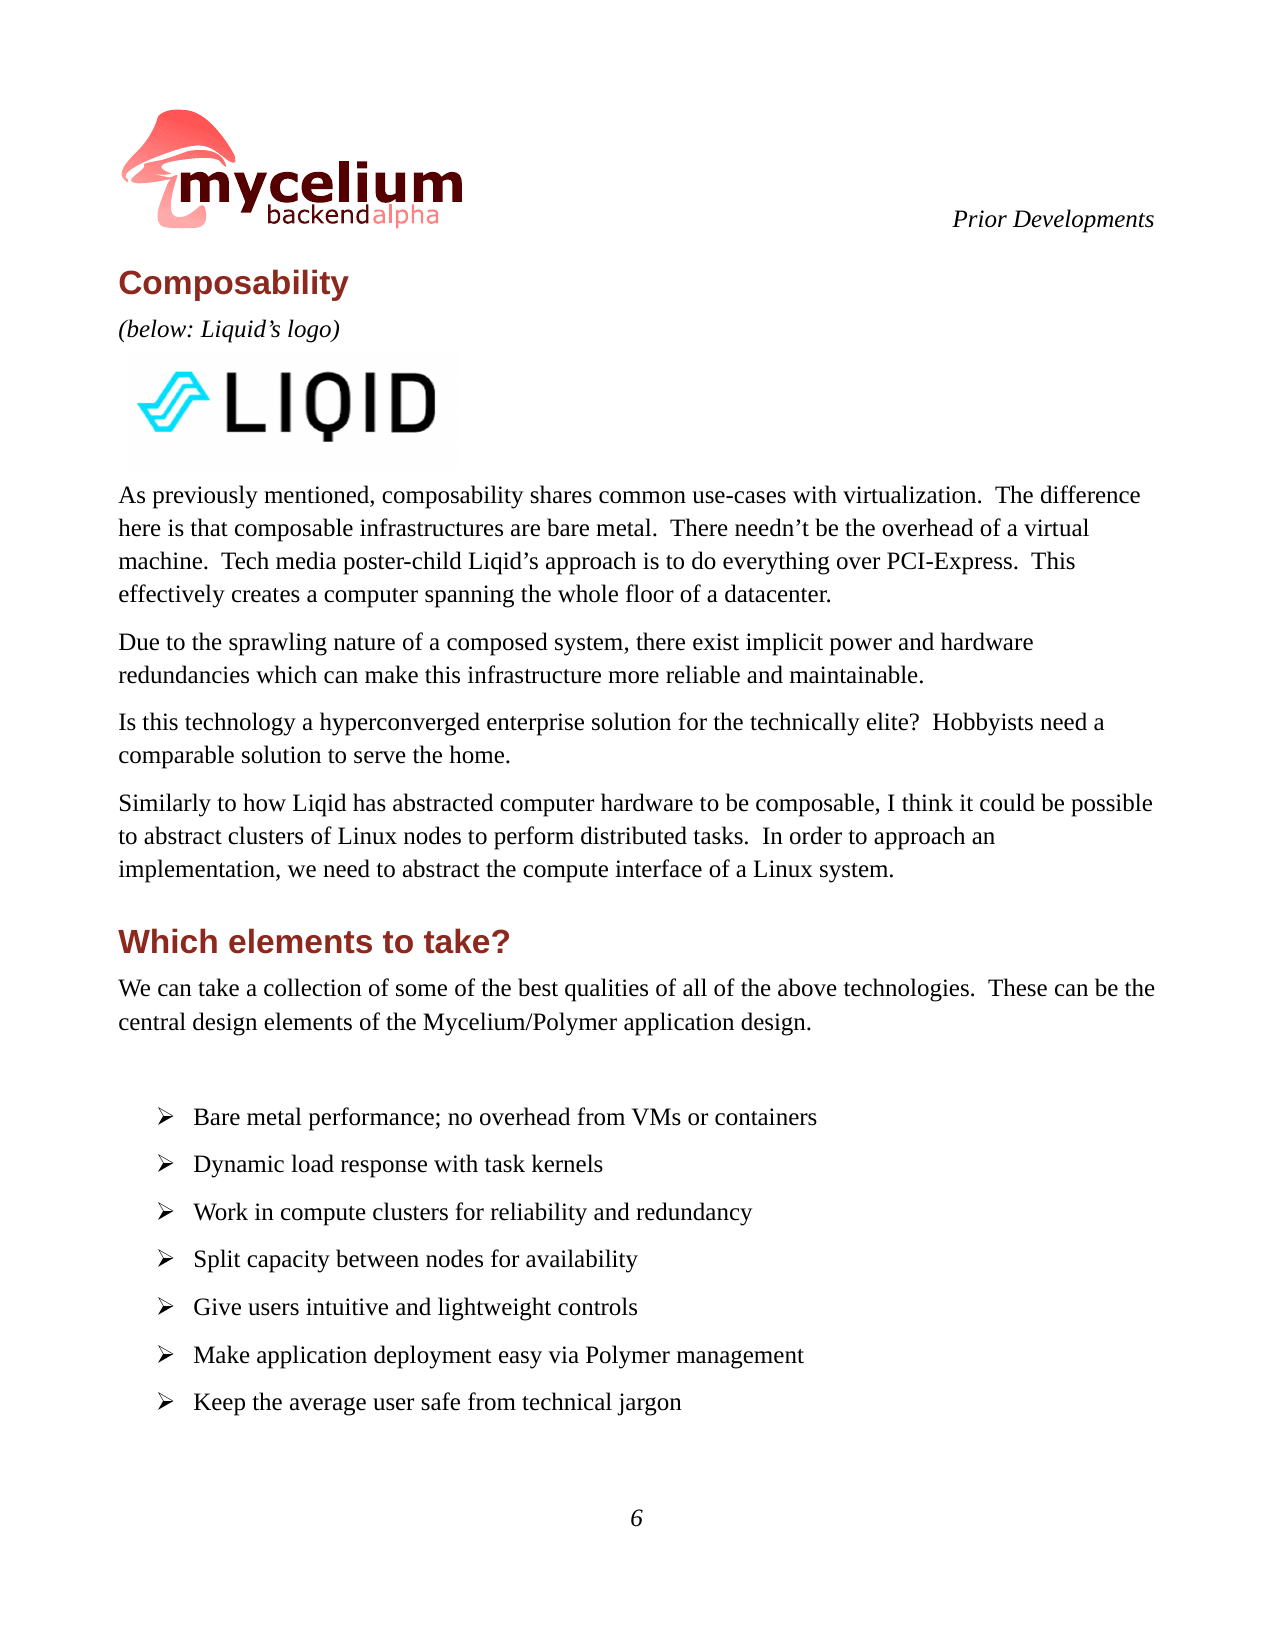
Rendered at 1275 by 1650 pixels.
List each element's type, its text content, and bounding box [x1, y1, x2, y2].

list Bare metal performance; no overhead from VMs or containers [156, 1102, 1157, 1131]
list Keep the average user safe from technical jargon [156, 1387, 1157, 1416]
list Work in compute clusters for reliability and redundancy [156, 1197, 1157, 1226]
list Dynamic load response with task kernels [156, 1149, 1157, 1178]
text Similarly to how Liqid has abstracted computer hardware to be composable, I think it could be possible to abstract clusters of Linux nodes to perform distributed tasks. In order to approach an implementation, we need to abstract the compute interface of a Linux system. [118, 788, 1157, 883]
text Due to the sprawling nature of a composed system, there exist implicit power and hardware redundancies which can make this infrastructure more reliable and maintainable. [118, 627, 1157, 688]
text Is this technology a hyperconverged enterprise solution for the technically elite? Hobbyists need a comparable solution to serve the home. [118, 707, 1157, 769]
subtitle Which elements to take? [118, 922, 1157, 961]
list Give users intuitive and lightweight controls [156, 1292, 1157, 1321]
subtitle Composability [118, 263, 1157, 302]
picture [125, 349, 460, 469]
text We can take a collection of some of the best qualities of all of the above technologies. These can be the central design elements of the Mycelium/Polymer application design. [118, 973, 1157, 1035]
text (below: Liquid’s logo) [118, 314, 1157, 343]
list Make application deployment easy via Polymer management [156, 1340, 1157, 1368]
list Split capacity between nodes for availability [156, 1244, 1157, 1273]
text As previously mentioned, composability shares common use-cases with virtualization. The difference here is that composable infrastructures are bare metal. There needn’t be the overhead of a virtual machine. Tech media poster-child Liqid’s approach is to do everything over PCI-Express. This effectively creates a computer spanning the whole floor of a datacenter. [118, 362, 1157, 608]
